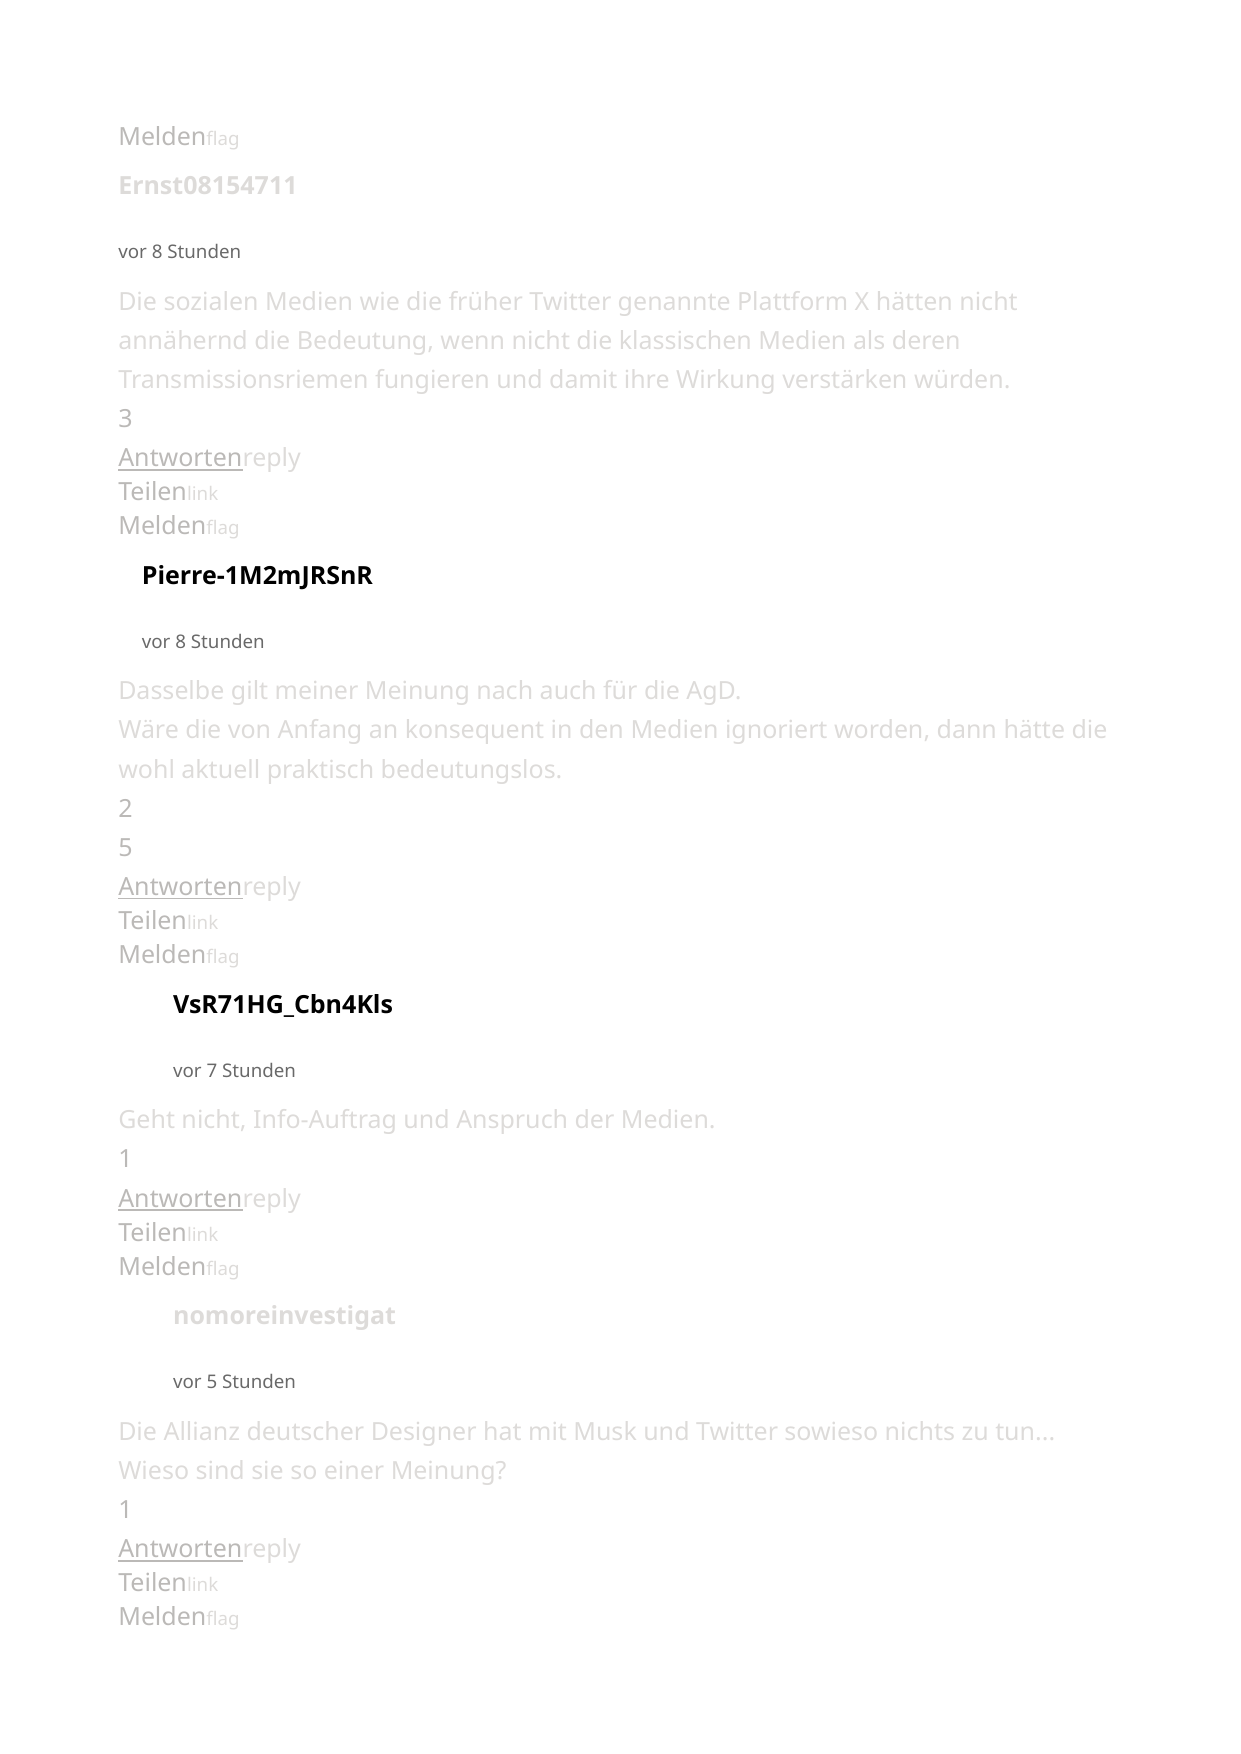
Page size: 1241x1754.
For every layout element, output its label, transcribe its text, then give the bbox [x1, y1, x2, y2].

text Die Allianz deutscher Designer hat mit Musk und Twitter sowieso nichts zu tun... Wieso sind sie so einer Meinung? [118, 1413, 1122, 1487]
text vor 8 Stunden [118, 238, 1117, 264]
text Antwortenreply [118, 1531, 1122, 1565]
text 1 [118, 1492, 1122, 1526]
text Meldenflag [118, 937, 1122, 971]
text 1 [118, 1141, 1122, 1175]
text Antwortenreply [118, 440, 1122, 474]
text Die sozialen Medien wie die früher Twitter genannte Plattform X hätten nicht annähernd die Bedeutung, wenn nicht die klassischen Medien als deren Transmissionsriemen fungieren und damit ihre Wirkung verstärken würden. [118, 283, 1122, 396]
text vor 8 Stunden [142, 628, 1117, 653]
text 5 [118, 829, 1122, 864]
text Teilenlink [118, 903, 1122, 937]
text VsR71HG_Cbn4Kls [173, 987, 1114, 1021]
text Meldenflag [118, 1248, 1122, 1282]
text vor 5 Stunden [173, 1368, 1117, 1394]
text Antwortenreply [118, 869, 1122, 903]
text Dasselbe gilt meiner Meinung nach auch für die AgD. Wäre die von Anfang an konsequent in den Medien ignoriert worden, dann hätte die wohl aktuell praktisch bedeutungslos. [118, 673, 1122, 785]
text 2 [118, 790, 1122, 824]
text Meldenflag [118, 1599, 1122, 1633]
text Ernst08154711 [118, 168, 1114, 202]
text 3 [118, 401, 1122, 435]
text vor 7 Stunden [173, 1057, 1117, 1082]
text nomoreinvestigat [173, 1298, 1114, 1332]
text Teilenlink [118, 474, 1122, 508]
text Antwortenreply [118, 1180, 1122, 1214]
text Geht nicht, Info-Auftrag und Anspruch der Medien. [118, 1102, 1122, 1136]
text Teilenlink [118, 1214, 1122, 1248]
text Meldenflag [118, 118, 1122, 152]
text Teilenlink [118, 1565, 1122, 1599]
text Pierre-1M2mJRSnR [142, 558, 1114, 592]
text Meldenflag [118, 508, 1122, 542]
